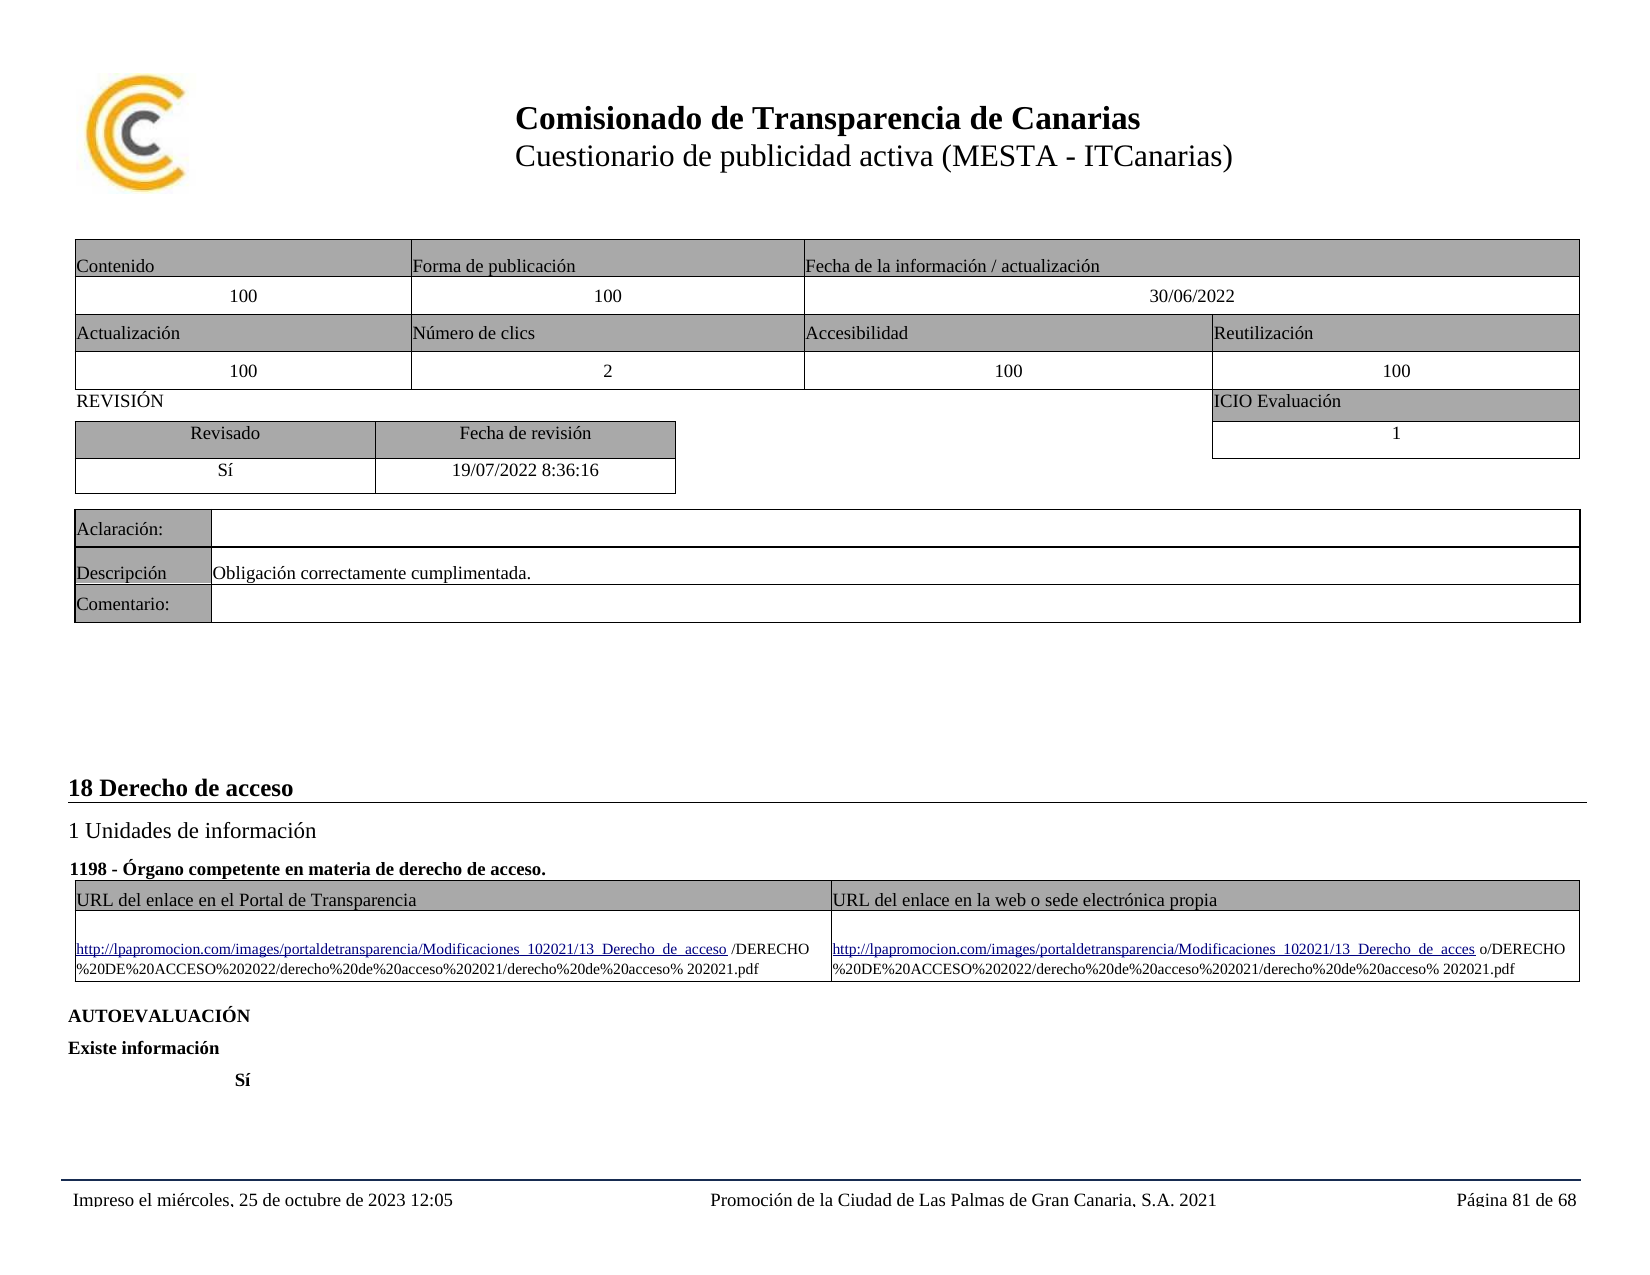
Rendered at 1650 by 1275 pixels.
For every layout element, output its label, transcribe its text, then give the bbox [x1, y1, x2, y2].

table_cell 30/06/2022 [805, 277, 1579, 314]
table_cell 100 [805, 352, 1212, 389]
subtitle 1 Unidades de información [68, 817, 1587, 844]
table_cell REVISIÓN [75, 390, 676, 421]
table_cell Obligación correctamente cumplimentada. [212, 548, 1579, 583]
table_cell Número de clics [412, 315, 804, 351]
table_cell 100 [76, 277, 411, 314]
table_cell 2 [412, 352, 804, 389]
table_header URL del enlace en el Portal de Transparencia [76, 881, 831, 910]
table_cell [1213, 459, 1580, 493]
table_cell [212, 585, 1579, 622]
table_cell 100 [412, 277, 804, 314]
text Existe información [68, 1037, 1587, 1058]
table_cell Reutilización [1213, 315, 1579, 351]
table_cell 100 [76, 352, 411, 389]
table_header Fecha de la información / actualización [805, 240, 1579, 276]
table_cell [676, 390, 1212, 421]
table_header Aclaración: [76, 510, 211, 546]
table_cell 100 [1213, 352, 1579, 389]
table_cell 19/07/2022 8:36:16 [376, 459, 675, 493]
table_cell 1 [1213, 422, 1579, 458]
table_cell Revisado [76, 422, 375, 458]
subtitle 18 Derecho de acceso [68, 773, 1587, 802]
table_cell ICIO Evaluación [1213, 390, 1579, 421]
text AUTOEVALUACIÓN [68, 1005, 1587, 1026]
table_header Contenido [76, 240, 411, 276]
table_cell Comentario: [76, 585, 211, 622]
table_header Forma de publicación [412, 240, 804, 276]
text 1198 - Órgano competente en materia de derecho de acceso. [69, 858, 1587, 880]
table_cell [676, 421, 1213, 493]
text Sí [234, 1069, 1587, 1090]
table_cell Fecha de revisión [376, 422, 675, 458]
table_cell Accesibilidad [805, 315, 1212, 351]
table_cell Descripción [76, 548, 211, 583]
table_cell Sí [76, 459, 375, 493]
table_cell Actualización [76, 315, 411, 351]
table_header URL del enlace en la web o sede electrónica propia [832, 881, 1579, 910]
table_cell http://lpapromocion.com/images/portaldetransparencia/Modificaciones_102021/13_Derecho_de_acceso /DERECHO%20DE%20ACCESO%202022/derecho%20de%20acceso%202021/derecho%20de%20acceso% 202021.pdf [76, 911, 831, 981]
table_cell http://lpapromocion.com/images/portaldetransparencia/Modificaciones_102021/13_Derecho_de_acces o/DERECHO%20DE%20ACCESO%202022/derecho%20de%20acceso%202021/derecho%20de%20acceso% 202021.pdf [832, 911, 1579, 981]
table_header [212, 510, 1579, 546]
